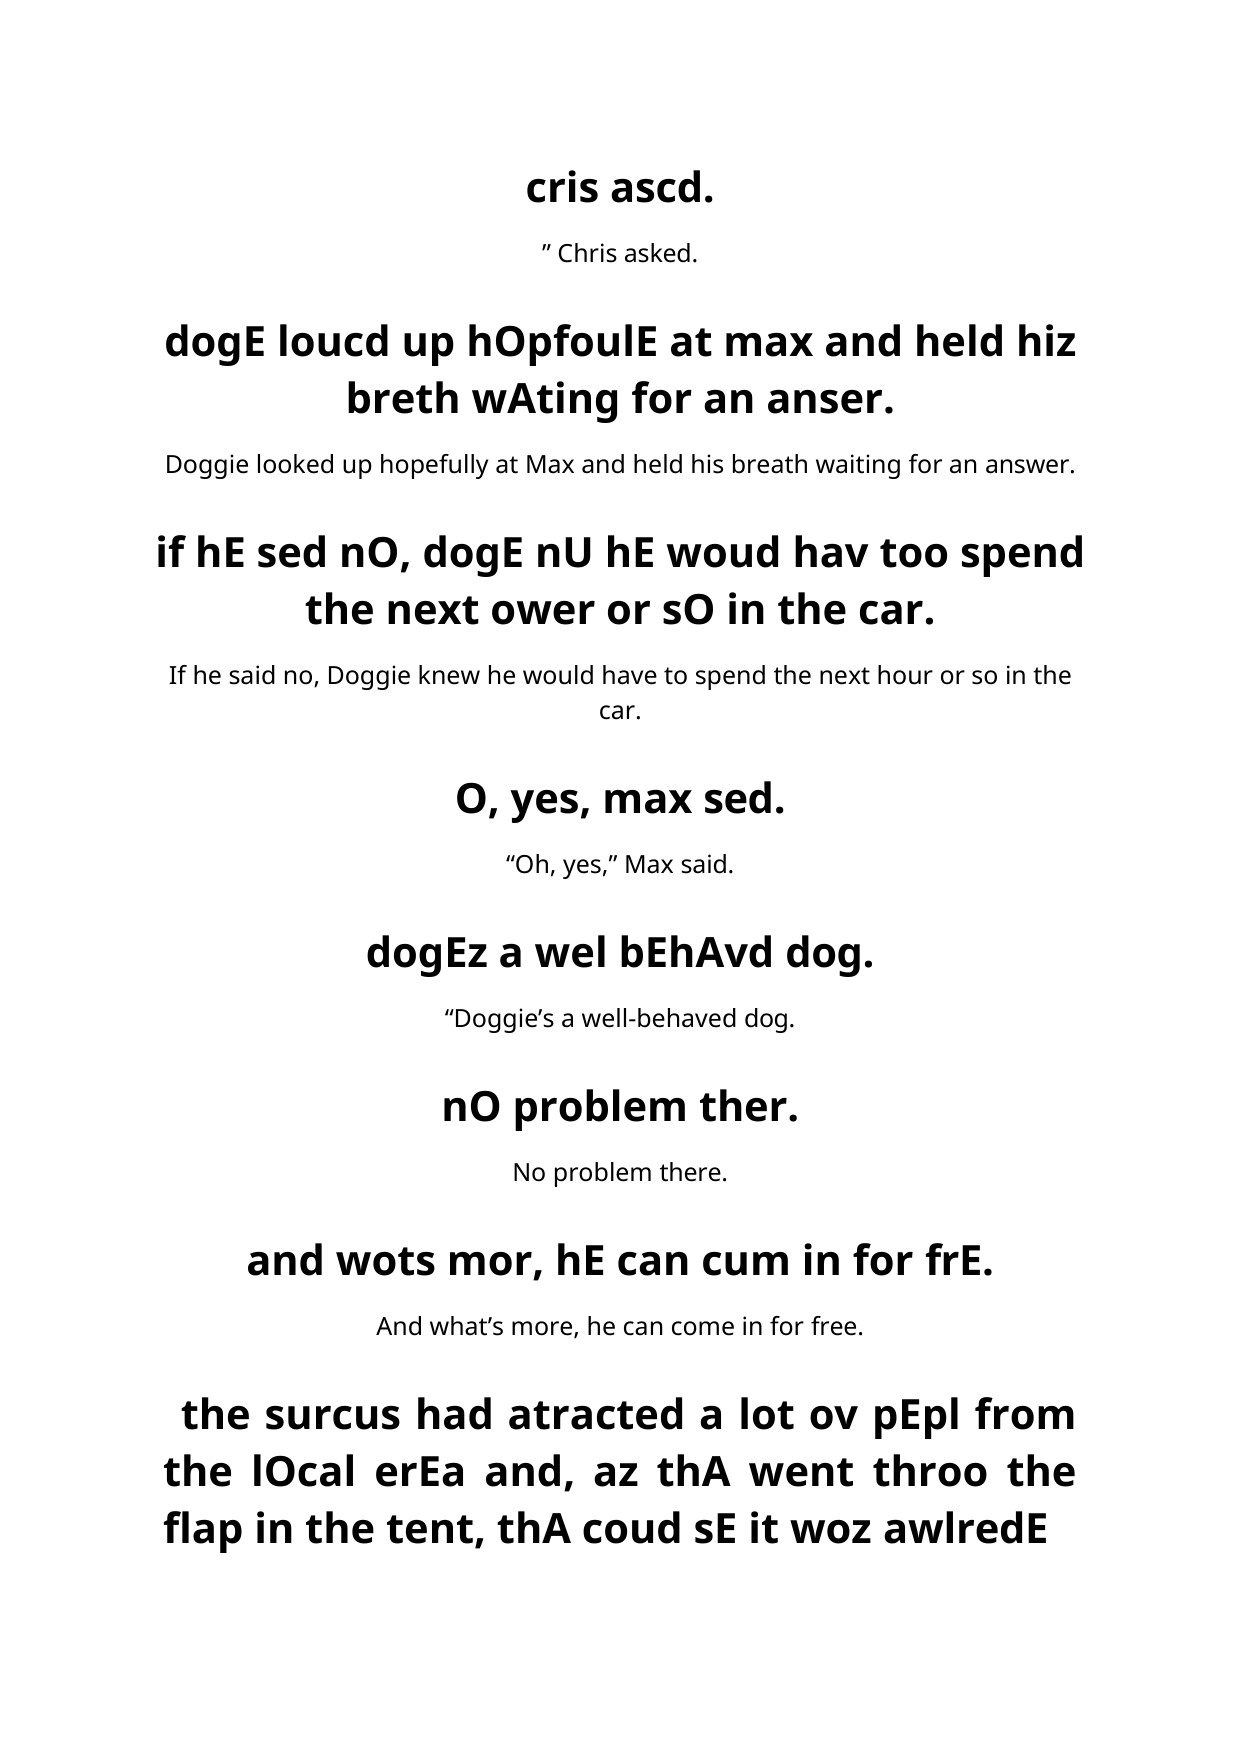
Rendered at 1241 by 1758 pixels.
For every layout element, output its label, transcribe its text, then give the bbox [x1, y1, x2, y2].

subtitle nO problem ther. [133, 1077, 1107, 1134]
subtitle if hE sed nO, dogE nU hE woud hav too spend the next ower or sO in the car. [149, 523, 1091, 636]
text No problem there. [133, 1155, 1107, 1189]
text Doggie looked up hopefully at Max and held his breath waiting for an answer. [153, 447, 1087, 481]
text If he said no, Doggie knew he would have to spend the next hour or so in the car. [153, 658, 1087, 727]
subtitle O, yes, max sed. [133, 769, 1107, 826]
subtitle and wots mor, hE can cum in for frE. [133, 1231, 1107, 1288]
text ” Chris asked. [133, 236, 1107, 270]
subtitle the surcus had atracted a lot ov pEpl from the lOcal erEa and, az thA went throo the flap in the tent, thA coud sE it woz awlredE [163, 1385, 1077, 1555]
text “Oh, yes,” Max said. [133, 847, 1107, 881]
text “Doggie’s a well-behaved dog. [133, 1001, 1107, 1035]
text And what’s more, he can come in for free. [133, 1309, 1107, 1343]
subtitle dogE loucd up hOpfoulE at max and held hiz breth wAting for an anser. [152, 312, 1088, 426]
subtitle cris ascd. [133, 158, 1107, 215]
subtitle dogEz a wel bEhAvd dog. [133, 923, 1107, 980]
